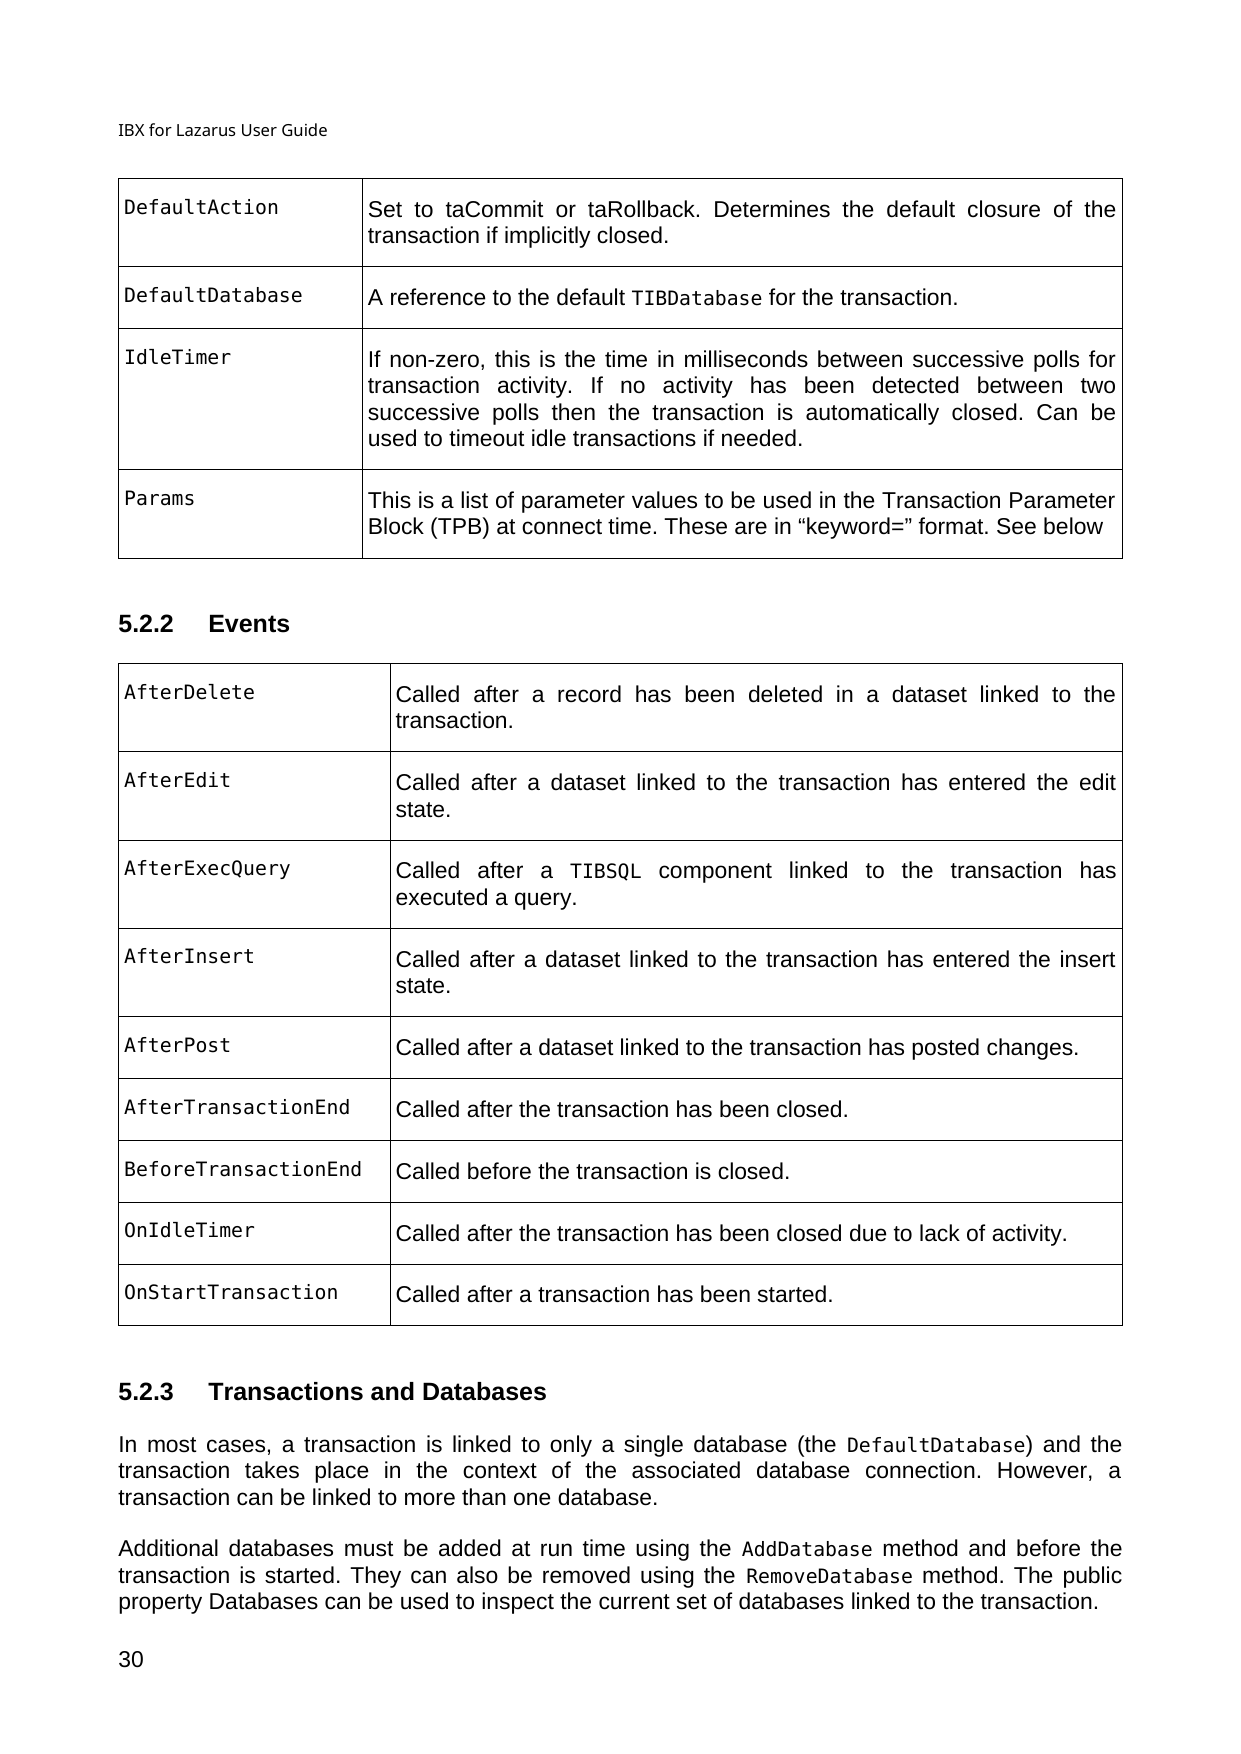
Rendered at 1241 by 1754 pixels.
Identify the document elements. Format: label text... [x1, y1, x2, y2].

table_cell This is a list of parameter values to be used in the Transaction Parameter Block (TPB) at connect time. These are in “keyword=” format. See below [363, 470, 1122, 557]
table_cell AfterExecQuery [119, 841, 390, 928]
table_cell If non-zero, this is the time in milliseconds between successive polls for transaction activity. If no activity has been detected between two successive polls then the transaction is automatically closed. Can be used to timeout idle transactions if needed. [363, 329, 1122, 469]
table_cell Called after the transaction has been closed. [391, 1079, 1122, 1140]
table_cell Called after a dataset linked to the transaction has entered the edit state. [391, 752, 1122, 839]
table_cell BeforeTransactionEnd [119, 1141, 390, 1202]
table_cell Set to taCommit or taRollback. Determines the default closure of the transaction if implicitly closed. [363, 179, 1122, 266]
table_cell Called before the transaction is closed. [391, 1141, 1122, 1202]
table_cell Params [119, 470, 362, 557]
table_cell OnStartTransaction [119, 1265, 390, 1325]
table_cell AfterInsert [119, 929, 390, 1016]
table_cell Called after a dataset linked to the transaction has posted changes. [391, 1017, 1122, 1078]
text Additional databases must be added at run time using the AddDatabase method and before the transaction is started. They can also be removed using the RemoveDatabase method. The public property Databases can be used to inspect the current set of databases linked to the transaction. [118, 1535, 1122, 1614]
table_cell Called after the transaction has been closed due to lack of activity. [391, 1203, 1122, 1263]
table_cell AfterEdit [119, 752, 390, 839]
table_cell AfterPost [119, 1017, 390, 1078]
table_header Called after a record has been deleted in a dataset linked to the transaction. [391, 664, 1122, 751]
table_cell Called after a TIBSQL component linked to the transaction has executed a query. [391, 841, 1122, 928]
table_cell AfterTransactionEnd [119, 1079, 390, 1140]
table_cell DefaultDatabase [119, 267, 362, 328]
table_cell DefaultAction [119, 179, 362, 266]
table_header AfterDelete [119, 664, 390, 751]
subtitle Events [118, 609, 1122, 638]
text In most cases, a transaction is linked to only a single database (the DefaultDatabase) and the transaction takes place in the context of the associated database connection. However, a transaction can be linked to more than one database. [118, 1431, 1122, 1510]
table_cell IdleTimer [119, 329, 362, 469]
table_cell OnIdleTimer [119, 1203, 390, 1263]
table_cell A reference to the default TIBDatabase for the transaction. [363, 267, 1122, 328]
table_cell Called after a dataset linked to the transaction has entered the insert state. [391, 929, 1122, 1016]
subtitle Transactions and Databases [118, 1377, 1122, 1406]
table_cell Called after a transaction has been started. [391, 1265, 1122, 1325]
